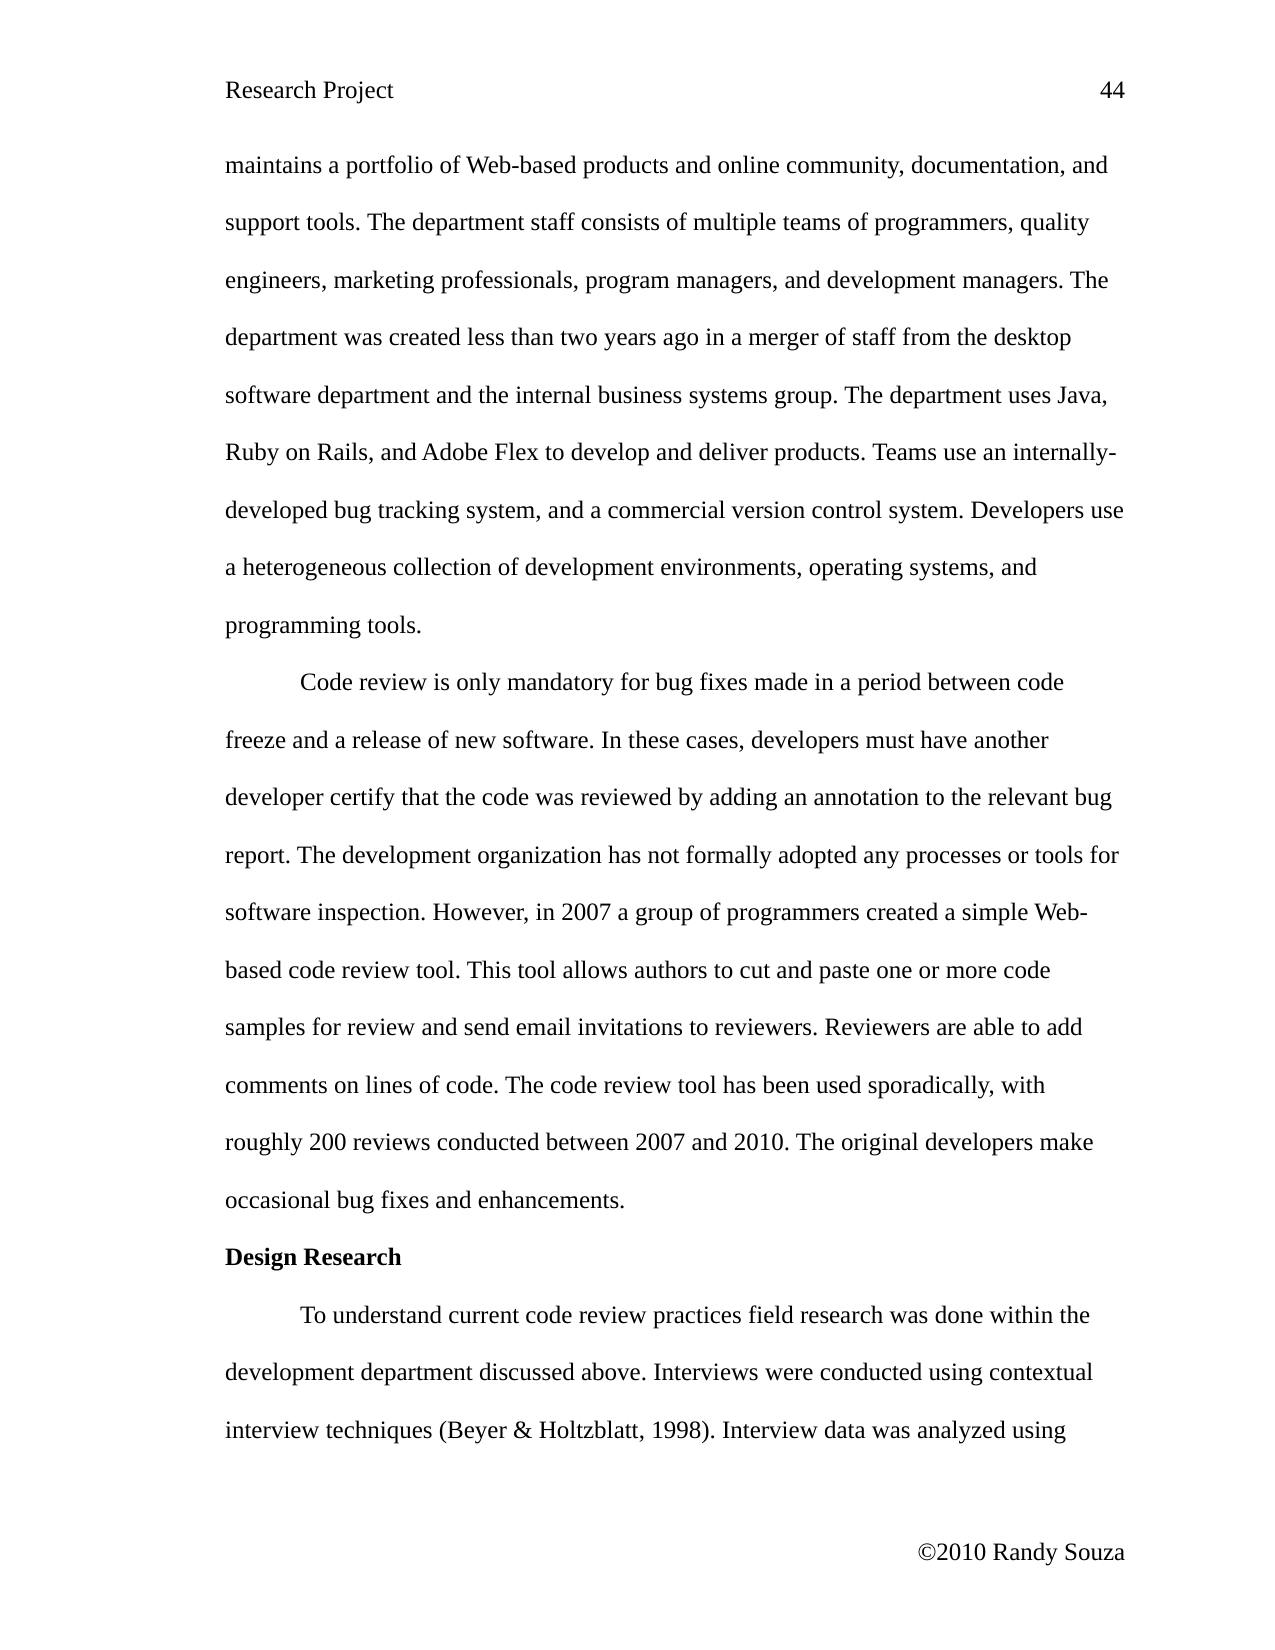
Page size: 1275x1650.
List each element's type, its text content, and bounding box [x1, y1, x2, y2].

text To understand current code review practices field research was done within the development department discussed above. Interviews were conducted using contextual interview techniques (Beyer & Holtzblatt, 1998). Interview data was analyzed using [225, 1300, 1125, 1444]
text Code review is only mandatory for bug fixes made in a period between code freeze and a release of new software. In these cases, developers must have another developer certify that the code was reviewed by adding an annotation to the relevant bug report. The development organization has not formally adopted any processes or tools for software inspection. However, in 2007 a group of programmers created a simple Web-based code review tool. This tool allows authors to cut and paste one or more code samples for review and send email invitations to reviewers. Reviewers are able to add comments on lines of code. The code review tool has been used sporadically, with roughly 200 reviews conducted between 2007 and 2010. The original developers make occasional bug fixes and enhancements. [225, 667, 1125, 1214]
subtitle Design Research [225, 1242, 1125, 1271]
text maintains a portfolio of Web-based products and online community, documentation, and support tools. The department staff consists of multiple teams of programmers, quality engineers, marketing professionals, program managers, and development managers. The department was created less than two years ago in a merger of staff from the desktop software department and the internal business systems group. The department uses Java, Ruby on Rails, and Adobe Flex to develop and deliver products. Teams use an internally-developed bug tracking system, and a commercial version control system. Developers use a heterogeneous collection of development environments, operating systems, and programming tools. [225, 150, 1125, 639]
